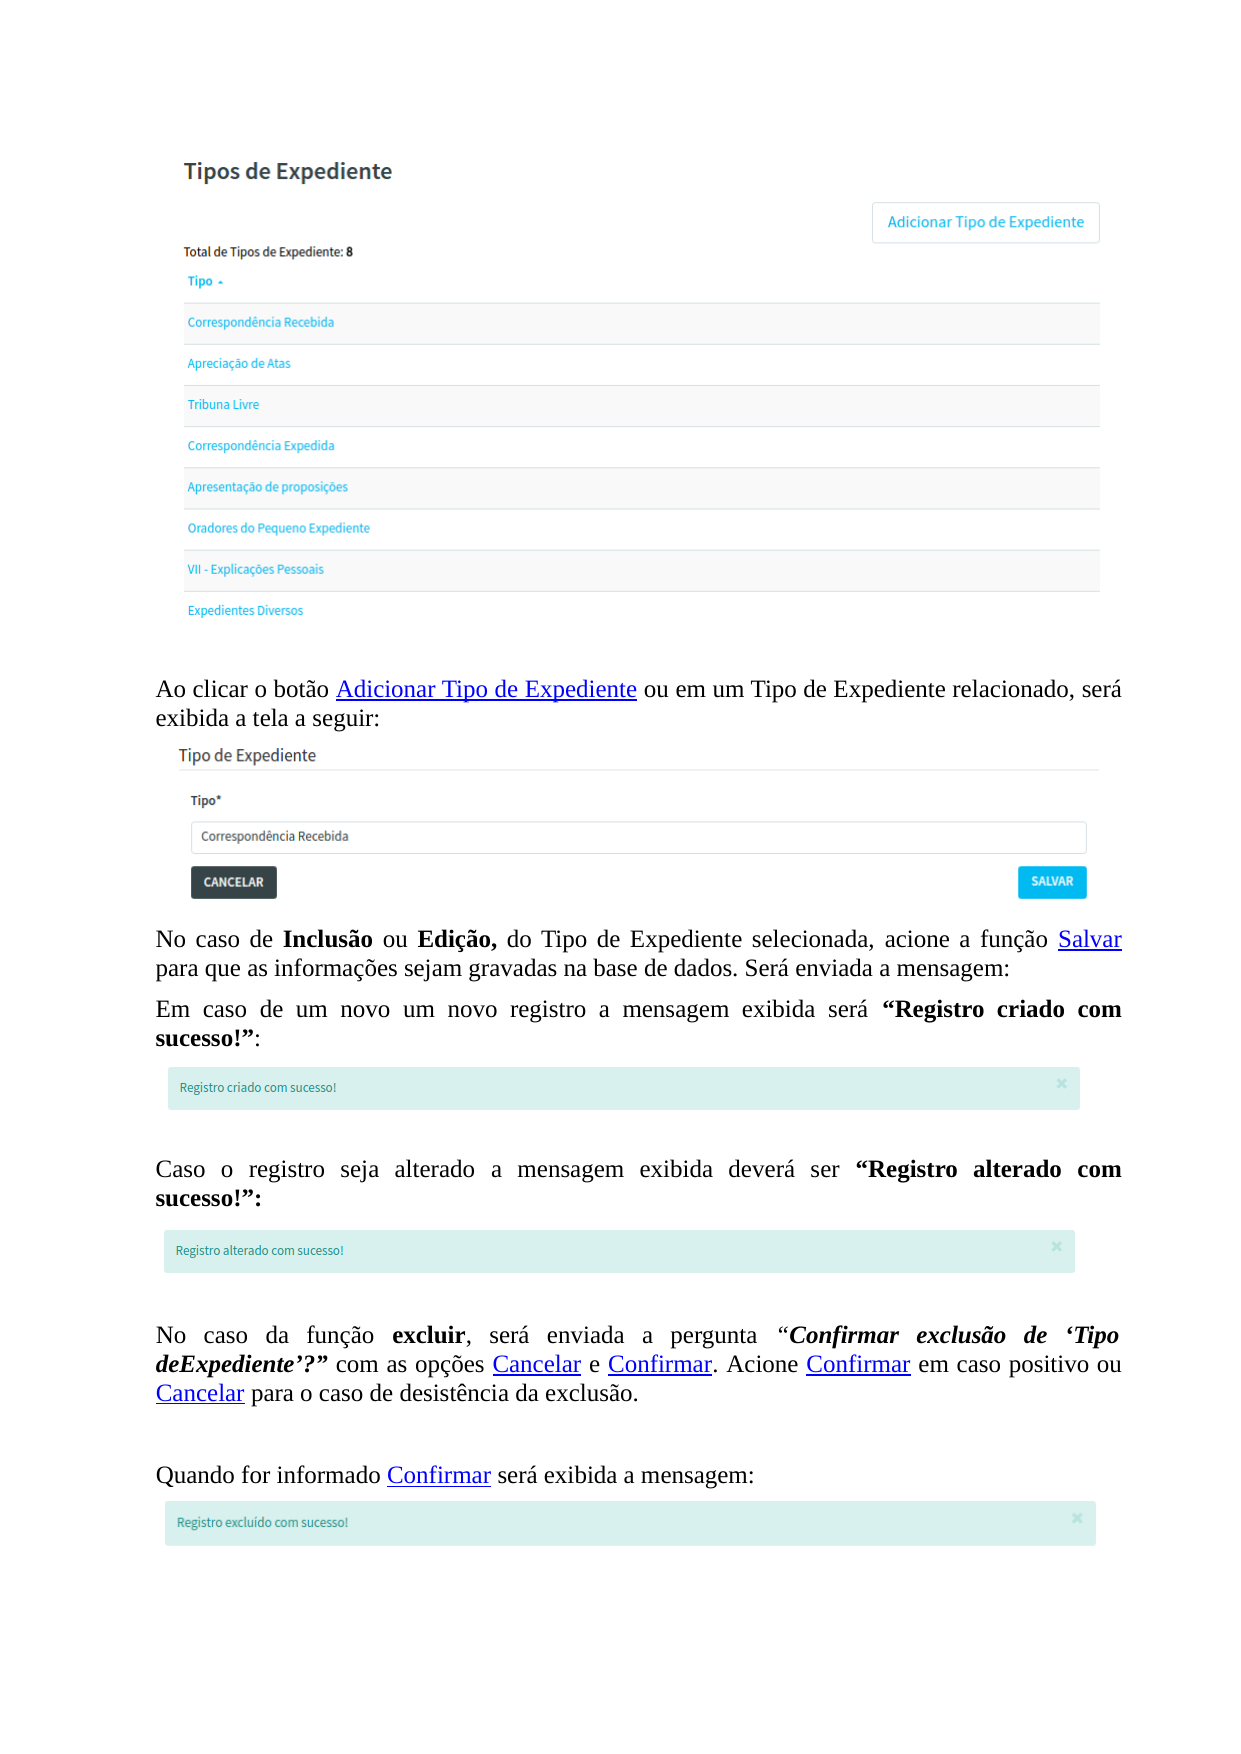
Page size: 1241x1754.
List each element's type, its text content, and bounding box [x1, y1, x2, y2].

text Em caso de um novo um novo registro a mensagem exibida será “Registro criado com sucesso!”: [155, 994, 1122, 1052]
text Quando for informado Confirmar será exibida a mensagem: [156, 1461, 1122, 1489]
text Caso o registro seja alterado a mensagem exibida deverá ser “Registro alterado com sucesso!”: [155, 1154, 1122, 1212]
picture [157, 1224, 1084, 1280]
picture [161, 1498, 1099, 1551]
picture [165, 1064, 1093, 1114]
text No caso da função excluir, será enviada a pergunta “Confirmar exclusão de ‘Tipo deExpediente’?” com as opções Cancelar e Confirmar. Acione Confirmar em caso positivo ou Cancelar para o caso de desistência da exclusão. [156, 1321, 1122, 1407]
text No caso de Inclusão ou Edição, do Tipo de Expediente selecionada, acione a função Salvar para que as informações sejam gravadas na base de dados. Será enviada a mensagem: [155, 924, 1122, 982]
picture [176, 744, 1107, 908]
picture [180, 159, 1111, 633]
text Ao clicar o botão Adicionar Tipo de Expediente ou em um Tipo de Expediente relacionado, será exibida a tela a seguir: [155, 674, 1122, 732]
